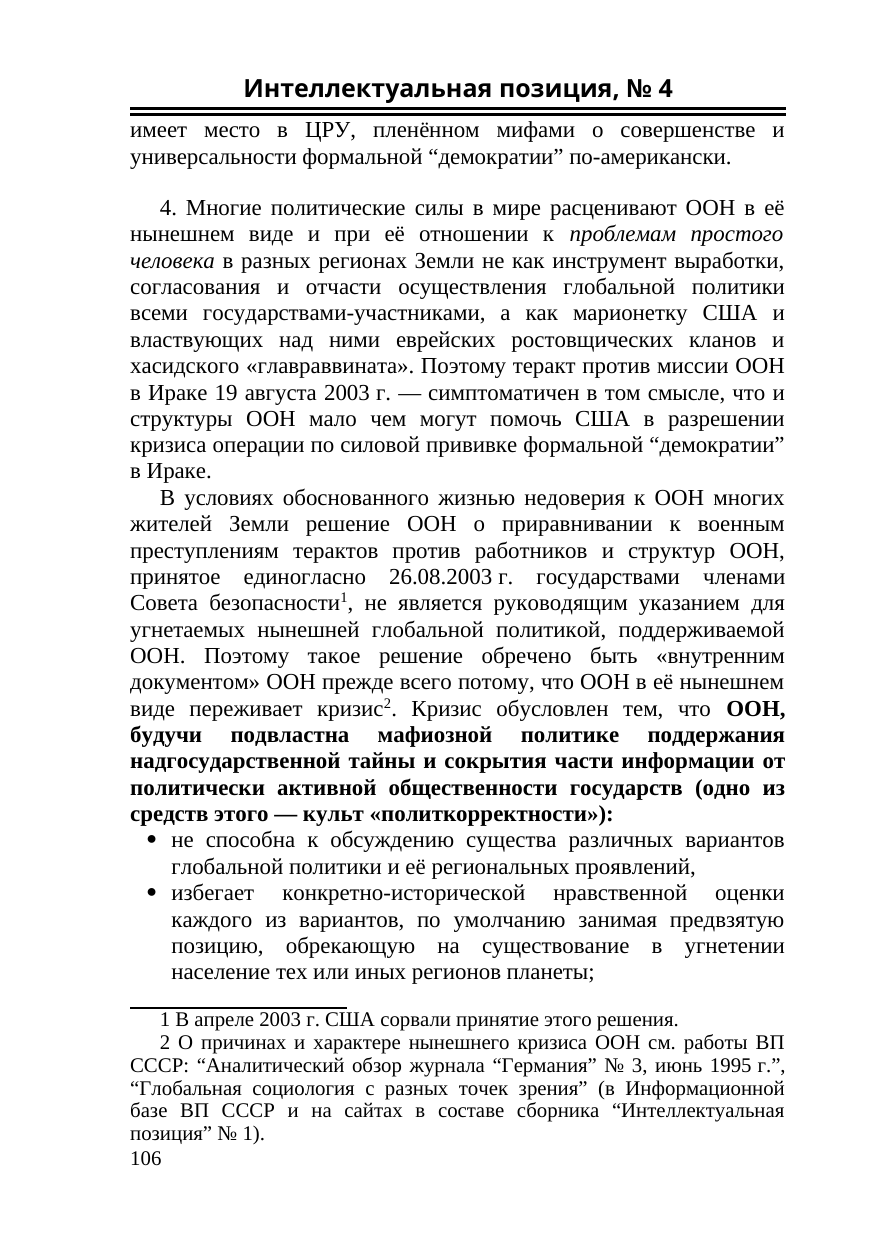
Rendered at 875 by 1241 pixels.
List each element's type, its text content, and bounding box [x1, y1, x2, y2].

list не способна к обсуждению существа различных вариантов глобальной политики и её региональных проявлений, [148, 827, 786, 879]
text имеет место в ЦРУ, пленённом мифами о совершенстве и универсальности формальной “демократии” по-американски. [130, 116, 786, 169]
text 4. Многие политические силы в мире расценивают ООН в её нынешнем виде и при её отношении к проблемам простого человека в разных регионах Земли не как инструмент выработки, согласования и отчасти осуществления глобальной политики всеми государствами-участниками, а как марионетку США и властвующих над ними еврейских ростовщических кланов и хасидского «главраввината». Поэтому теракт против миссии ООН в Ираке 19 августа 2003 г. — симптоматичен в том смысле, что и структуры ООН мало чем могут помочь США в разрешении кризиса операции по силовой прививке формальной “демократии” в Ираке. [130, 194, 786, 484]
list избегает конкретно-исторической нравственной оценки каждого из вариантов, по умолчанию занимая предвзятую позицию, обрекающую на существование в угнетении население тех или иных регионов планеты; [148, 879, 786, 985]
text О причинах и характере нынешнего кризиса ООН см. работы ВП СССР: “Аналитический обзор журнала “Германия” № 3, июнь 1995 г.”, “Глобальная социология с разных точек зрения” (в Информационной базе ВП СССР и на сайтах в составе сборника “Интеллектуальная позиция” № 1). [130, 1031, 786, 1145]
text В апреле 2003 г. США сорвали принятие этого решения. [130, 1008, 786, 1031]
text В условиях обоснованного жизнью недоверия к ООН многих жителей Земли решение ООН о приравнивании к военным преступлениям терактов против работников и структур ООН, принятое единогласно 26.08.2003 г. государствами членами Совета безопасности, не является руководящим указанием для угнетаемых нынешней глобальной политикой, поддерживаемой ООН. Поэтому такое решение обречено быть «внутренним документом» ООН прежде всего потому, что ООН в её нынешнем виде переживает кризис. Кризис обусловлен тем, что ООН, будучи подвластна мафиозной политике поддержания надгосударственной тайны и сокрытия части информации от политически активной общественности государств (одно из средств этого — культ «политкорректности»): [130, 484, 786, 827]
